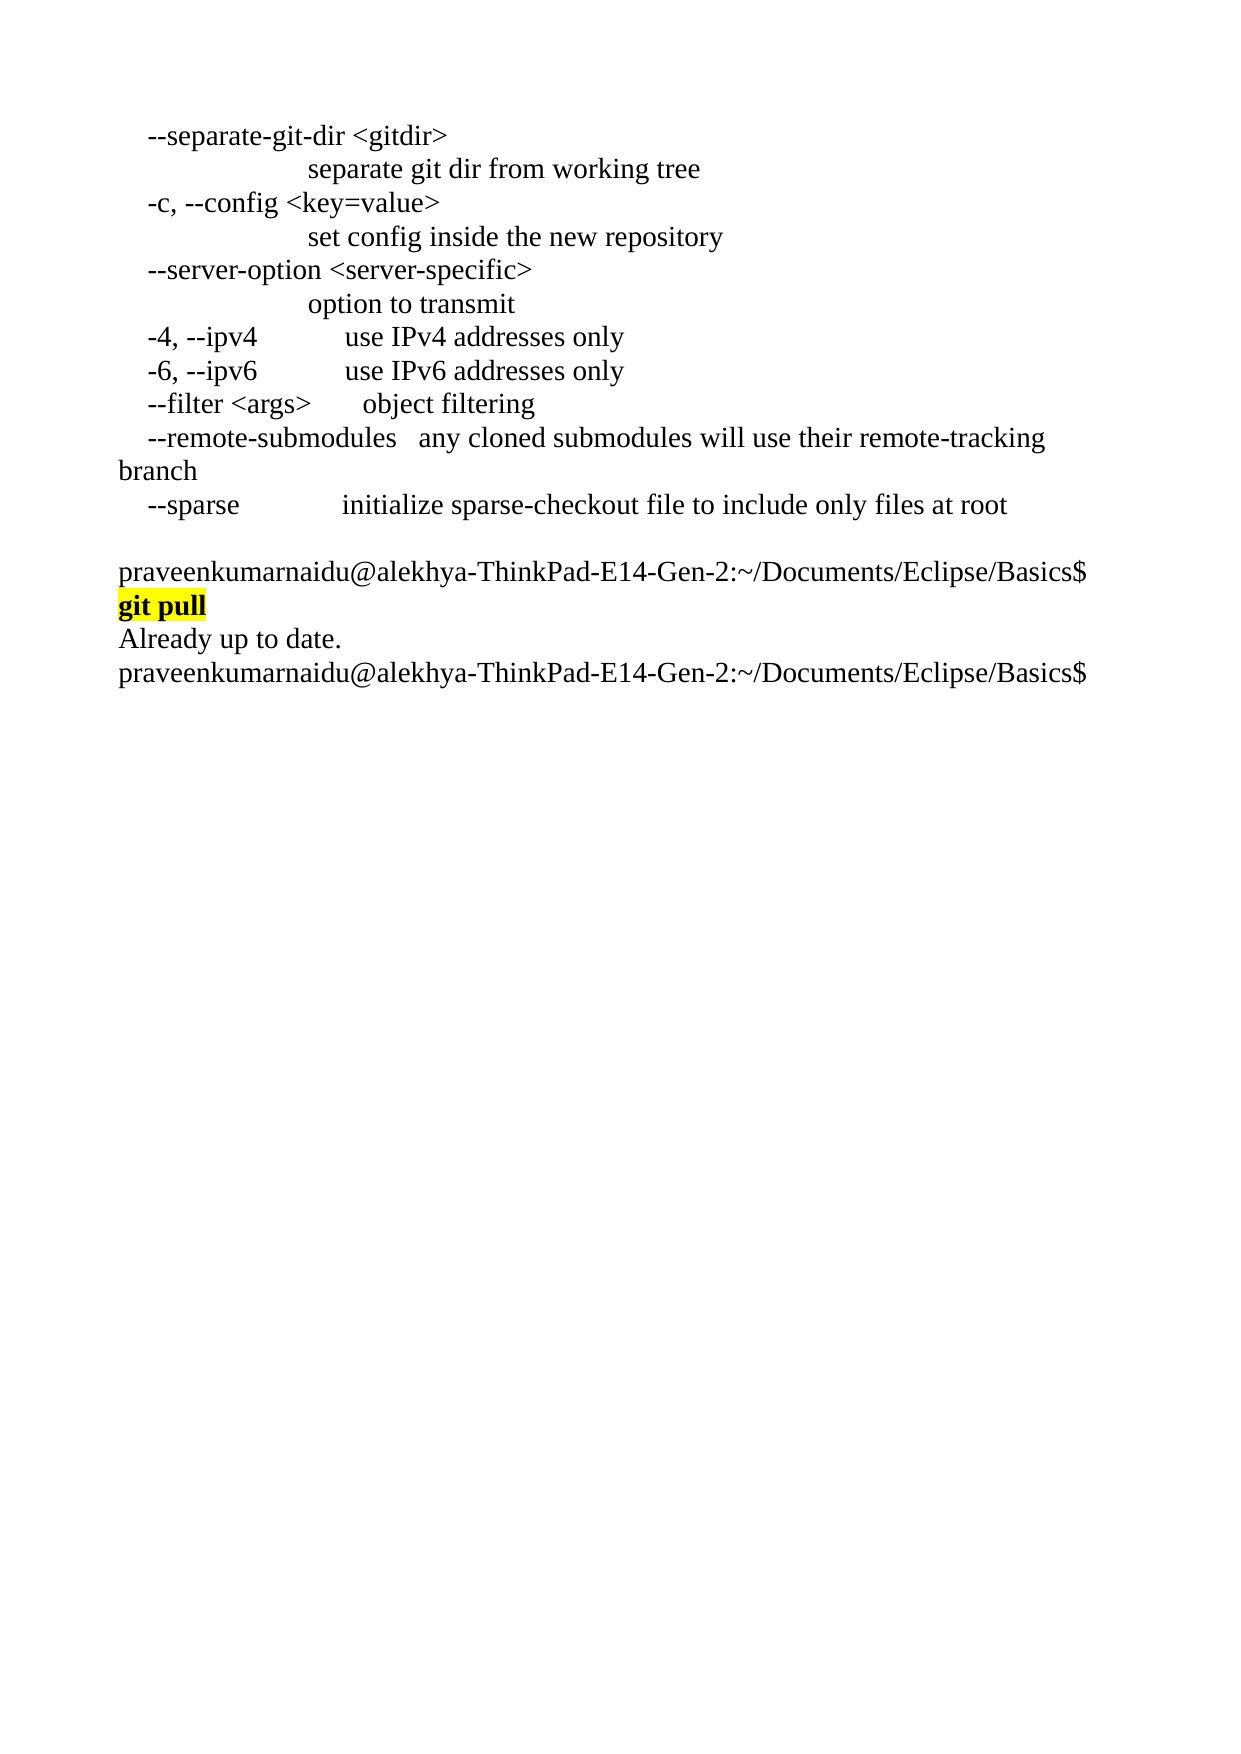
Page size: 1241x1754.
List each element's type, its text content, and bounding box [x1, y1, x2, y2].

text --sparse initialize sparse-checkout file to include only files at root [118, 487, 1122, 521]
text praveenkumarnaidu@alekhya-ThinkPad-E14-Gen-2:~/Documents/Eclipse/Basics$ git pull [118, 554, 1122, 621]
text -4, --ipv4 use IPv4 addresses only [118, 319, 1122, 353]
text -c, --config <key=value> [118, 185, 1122, 219]
text --remote-submodules any cloned submodules will use their remote-tracking branch [118, 420, 1122, 487]
text --server-option <server-specific> [118, 252, 1122, 286]
text --separate-git-dir <gitdir> [118, 118, 1122, 152]
text --filter <args> object filtering [118, 386, 1122, 420]
text Already up to date. [118, 621, 1122, 655]
text praveenkumarnaidu@alekhya-ThinkPad-E14-Gen-2:~/Documents/Eclipse/Basics$ [118, 655, 1122, 688]
text set config inside the new repository [118, 219, 1122, 252]
text separate git dir from working tree [118, 152, 1122, 185]
text option to transmit [118, 286, 1122, 319]
text -6, --ipv6 use IPv6 addresses only [118, 353, 1122, 386]
